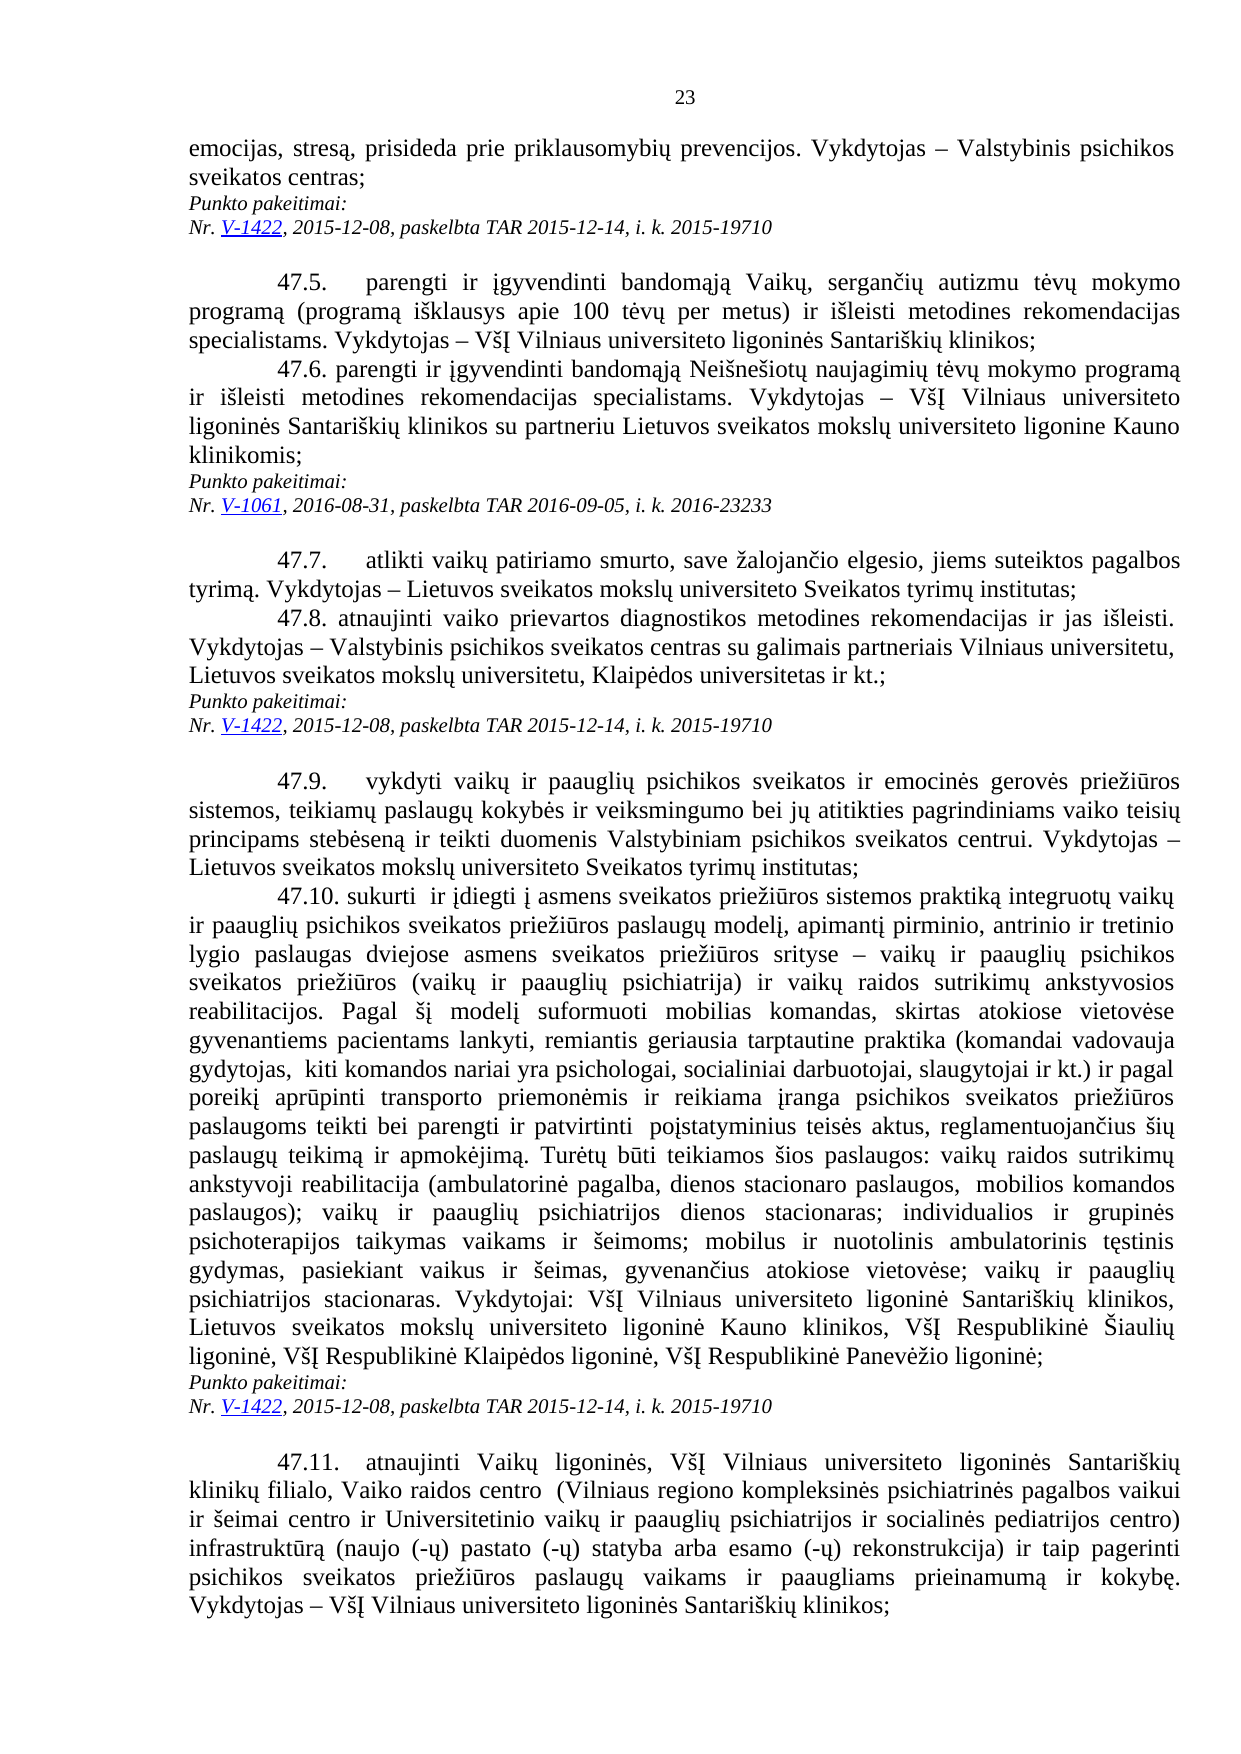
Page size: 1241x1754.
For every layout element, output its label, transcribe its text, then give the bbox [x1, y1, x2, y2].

text emocijas, stresą, prisideda prie priklausomybių prevencijos. Vykdytojas – Valstybinis psichikos sveikatos centras; [188, 133, 1175, 191]
text Punkto pakeitimai: [188, 689, 1181, 713]
text 47.10. sukurti ir įdiegti į asmens sveikatos priežiūros sistemos praktiką integruotų vaikų ir paauglių psichikos sveikatos priežiūros paslaugų modelį, apimantį pirminio, antrinio ir tretinio lygio paslaugas dviejose asmens sveikatos priežiūros srityse – vaikų ir paauglių psichikos sveikatos priežiūros (vaikų ir paauglių psichiatrija) ir vaikų raidos sutrikimų ankstyvosios reabilitacijos. Pagal šį modelį suformuoti mobilias komandas, skirtas atokiose vietovėse gyvenantiems pacientams lankyti, remiantis geriausia tarptautine praktika (komandai vadovauja gydytojas, kiti komandos nariai yra psichologai, socialiniai darbuotojai, slaugytojai ir kt.) ir pagal poreikį aprūpinti transporto priemonėmis ir reikiama įranga psichikos sveikatos priežiūros paslaugoms teikti bei parengti ir patvirtinti poįstatyminius teisės aktus, reglamentuojančius šių paslaugų teikimą ir apmokėjimą. Turėtų būti teikiamos šios paslaugos: vaikų raidos sutrikimų ankstyvoji reabilitacija (ambulatorinė pagalba, dienos stacionaro paslaugos, mobilios komandos paslaugos); vaikų ir paauglių psichiatrijos dienos stacionaras; individualios ir grupinės psichoterapijos taikymas vaikams ir šeimoms; mobilus ir nuotolinis ambulatorinis tęstinis gydymas, pasiekiant vaikus ir šeimas, gyvenančius atokiose vietovėse; vaikų ir paauglių psichiatrijos stacionaras. Vykdytojai: VšĮ Vilniaus universiteto ligoninė Santariškių klinikos, Lietuvos sveikatos mokslų universiteto ligoninė Kauno klinikos, VšĮ Respublikinė Šiaulių ligoninė, VšĮ Respublikinė Klaipėdos ligoninė, VšĮ Respublikinė Panevėžio ligoninė; [188, 881, 1175, 1370]
text Nr. V-1422, 2015-12-08, paskelbta TAR 2015-12-14, i. k. 2015-19710 [188, 713, 1181, 737]
text 47.9. vykdyti vaikų ir paauglių psichikos sveikatos ir emocinės gerovės priežiūros sistemos, teikiamų paslaugų kokybės ir veiksmingumo bei jų atitikties pagrindiniams vaiko teisių principams stebėseną ir teikti duomenis Valstybiniam psichikos sveikatos centrui. Vykdytojas – Lietuvos sveikatos mokslų universiteto Sveikatos tyrimų institutas; [188, 766, 1181, 881]
text Nr. V-1422, 2015-12-08, paskelbta TAR 2015-12-14, i. k. 2015-19710 [188, 1394, 1181, 1418]
text Nr. V-1061, 2016-08-31, paskelbta TAR 2016-09-05, i. k. 2016-23233 [188, 493, 1181, 517]
text Punkto pakeitimai: [188, 469, 1181, 493]
text 47.8. atnaujinti vaiko prievartos diagnostikos metodines rekomendacijas ir jas išleisti. Vykdytojas – Valstybinis psichikos sveikatos centras su galimais partneriais Vilniaus universitetu, Lietuvos sveikatos mokslų universitetu, Klaipėdos universitetas ir kt.; [188, 603, 1175, 689]
text 47.6. parengti ir įgyvendinti bandomąją Neišnešiotų naujagimių tėvų mokymo programą ir išleisti metodines rekomendacijas specialistams. Vykdytojas – VšĮ Vilniaus universiteto ligoninės Santariškių klinikos su partneriu Lietuvos sveikatos mokslų universiteto ligonine Kauno klinikomis; [188, 354, 1181, 469]
text 47.11. atnaujinti Vaikų ligoninės, VšĮ Vilniaus universiteto ligoninės Santariškių klinikų filialo, Vaiko raidos centro (Vilniaus regiono kompleksinės psichiatrinės pagalbos vaikui ir šeimai centro ir Universitetinio vaikų ir paauglių psichiatrijos ir socialinės pediatrijos centro) infrastruktūrą (naujo (-ų) pastato (-ų) statyba arba esamo (-ų) rekonstrukcija) ir taip pagerinti psichikos sveikatos priežiūros paslaugų vaikams ir paaugliams prieinamumą ir kokybę. Vykdytojas – VšĮ Vilniaus universiteto ligoninės Santariškių klinikos; [188, 1447, 1181, 1619]
text 47.5. parengti ir įgyvendinti bandomąją Vaikų, sergančių autizmu tėvų mokymo programą (programą išklausys apie 100 tėvų per metus) ir išleisti metodines rekomendacijas specialistams. Vykdytojas – VšĮ Vilniaus universiteto ligoninės Santariškių klinikos; [188, 267, 1181, 354]
text Nr. V-1422, 2015-12-08, paskelbta TAR 2015-12-14, i. k. 2015-19710 [188, 215, 1181, 239]
text 47.7. atlikti vaikų patiriamo smurto, save žalojančio elgesio, jiems suteiktos pagalbos tyrimą. Vykdytojas – Lietuvos sveikatos mokslų universiteto Sveikatos tyrimų institutas; [188, 546, 1181, 603]
text Punkto pakeitimai: [188, 1370, 1181, 1394]
text Punkto pakeitimai: [188, 191, 1181, 215]
